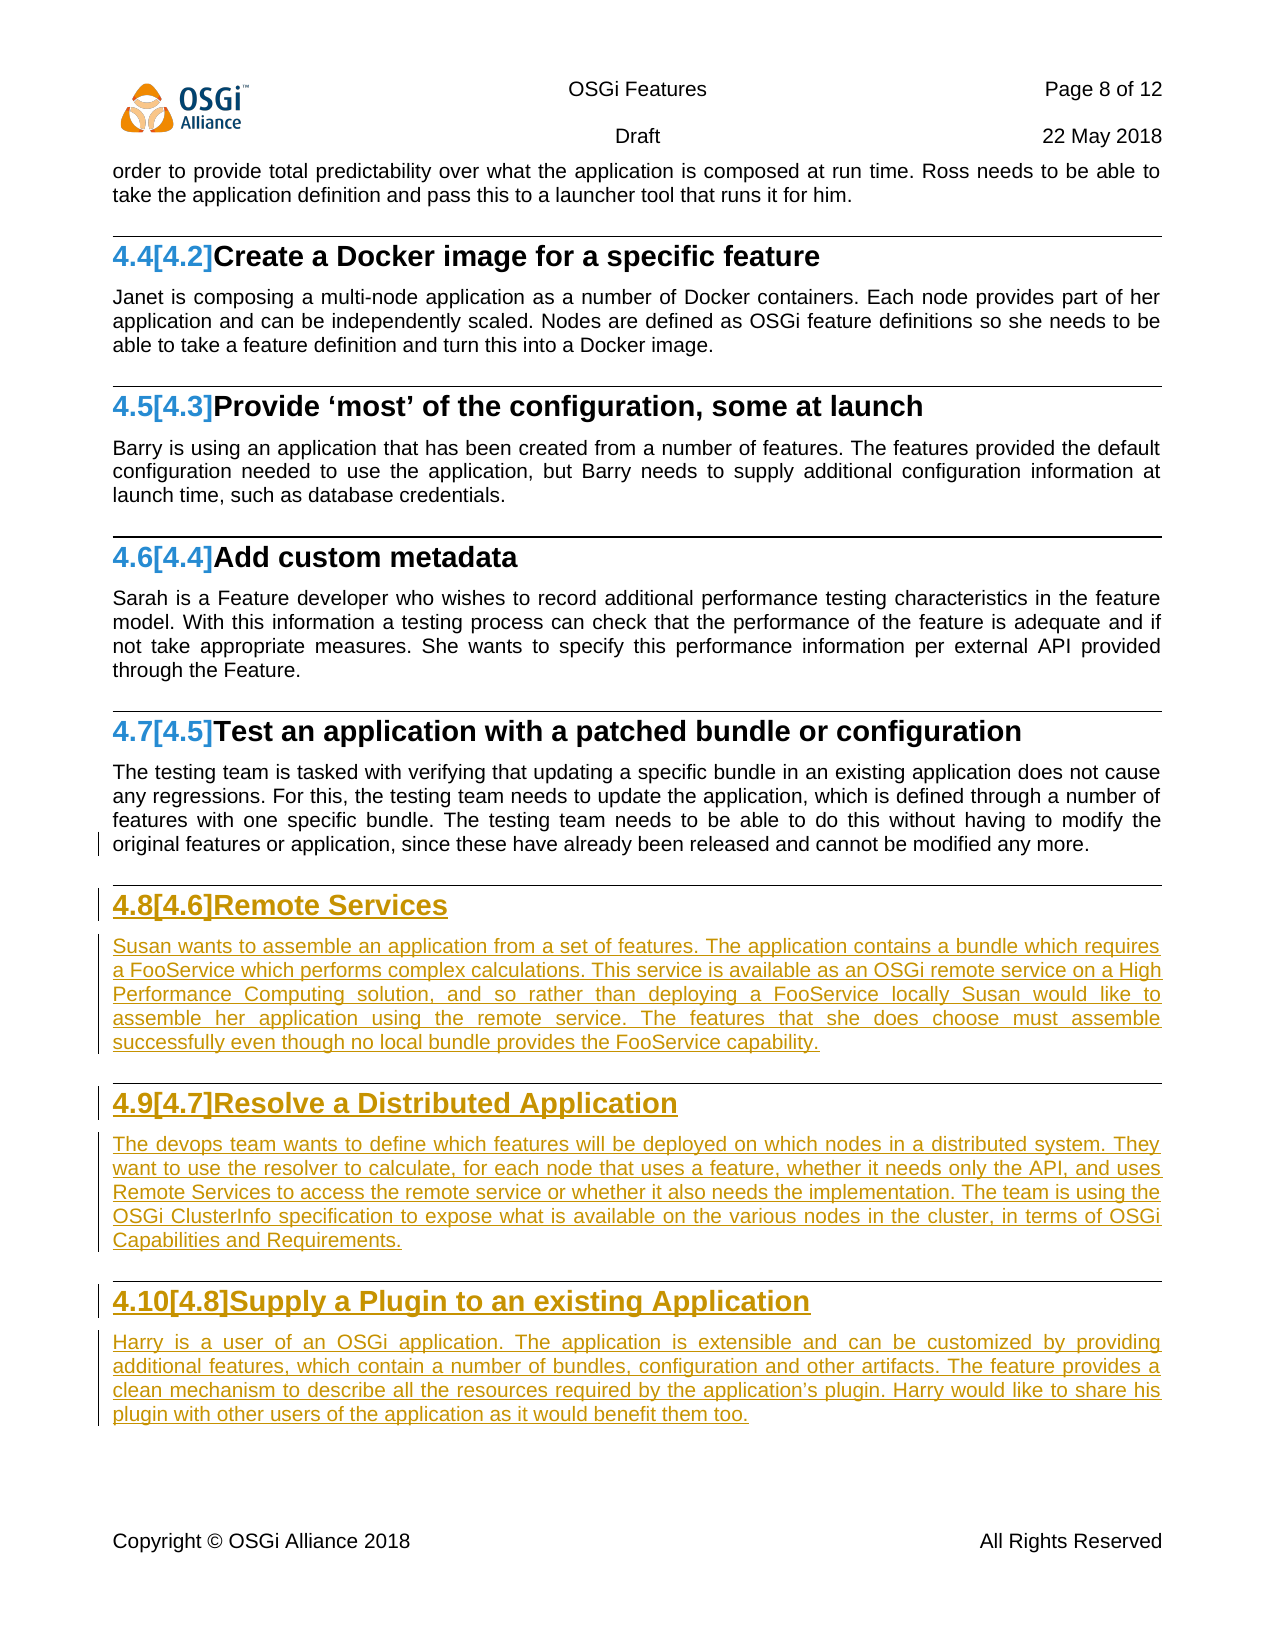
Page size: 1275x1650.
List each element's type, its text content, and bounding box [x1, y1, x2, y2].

picture [113, 76, 257, 140]
subtitle Add custom metadata [112, 537, 1162, 573]
subtitle Remote Services [112, 886, 1162, 921]
subtitle Resolve a Distributed Application [112, 1084, 1162, 1119]
text Harry is a user of an OSGi application. The application is extensible and can be customized by providing [112, 1330, 1162, 1351]
text order to provide total predictability over what the application is composed at run time. Ross needs to be able to take the application definition and pass this to a launcher tool that runs it for him. [112, 159, 1162, 207]
text assemble her application using the remote service. The features that she does choose must assemble [112, 1004, 1162, 1027]
text additional features, which contain a number of bundles, configuration and other artifacts. The feature provides a clean mechanism to describe all the resources required by the application’s plugin. Harry would like to share his [112, 1352, 1162, 1399]
subtitle Test an application with a patched bundle or configuration [112, 712, 1162, 747]
subtitle Supply a Plugin to an existing Application [112, 1282, 1162, 1318]
text Barry is using an application that has been created from a number of features. The features provided the default configuration needed to use the application, but Barry needs to supply additional configuration information at launch time, such as database credentials. [112, 435, 1162, 507]
text plugin with other users of the application as it would benefit them too. [112, 1400, 1162, 1426]
subtitle Create a Docker image for a specific feature [112, 237, 1162, 273]
text Sarah is a Feature developer who wishes to record additional performance testing characteristics in the feature model. With this information a testing process can check that the performance of the feature is adequate and if not take appropriate measures. She wants to specify this performance information per external API provided through the Feature. [112, 586, 1162, 681]
subtitle Provide ‘most’ of the configuration, some at launch [112, 387, 1162, 423]
text Remote Services to access the remote service or whether it also needs the implementation. The team is using the OSGi ClusterInfo specification to expose what is available on the various nodes in the cluster, in terms of OSGi [112, 1178, 1162, 1225]
text The devops team wants to define which features will be deployed on which nodes in a distributed system. They want to use the resolver to calculate, for each node that uses a feature, whether it needs only the API, and uses [112, 1132, 1162, 1177]
text Performance Computing solution, and so rather than deploying a FooService locally Susan would like to [112, 980, 1162, 1003]
text Capabilities and Requirements. [112, 1226, 1162, 1252]
text Janet is composing a multi-node application as a number of Docker containers. Each node provides part of her application and can be independently scaled. Nodes are defined as OSGi feature definitions so she needs to be able to take a feature definition and turn this into a Docker image. [112, 285, 1162, 357]
text successfully even though no local bundle provides the FooService capability. [112, 1028, 1162, 1054]
text The testing team is tasked with verifying that updating a specific bundle in an existing application does not cause any regressions. For this, the testing team needs to update the application, which is defined through a number of features with one specific bundle. The testing team needs to be able to do this without having to modify the original features or application, since these have already been released and cannot be modified any more. [112, 760, 1162, 856]
text Susan wants to assemble an application from a set of features. The application contains a bundle which requires a FooService which performs complex calculations. This service is available as an OSGi remote service on a High [112, 934, 1162, 979]
